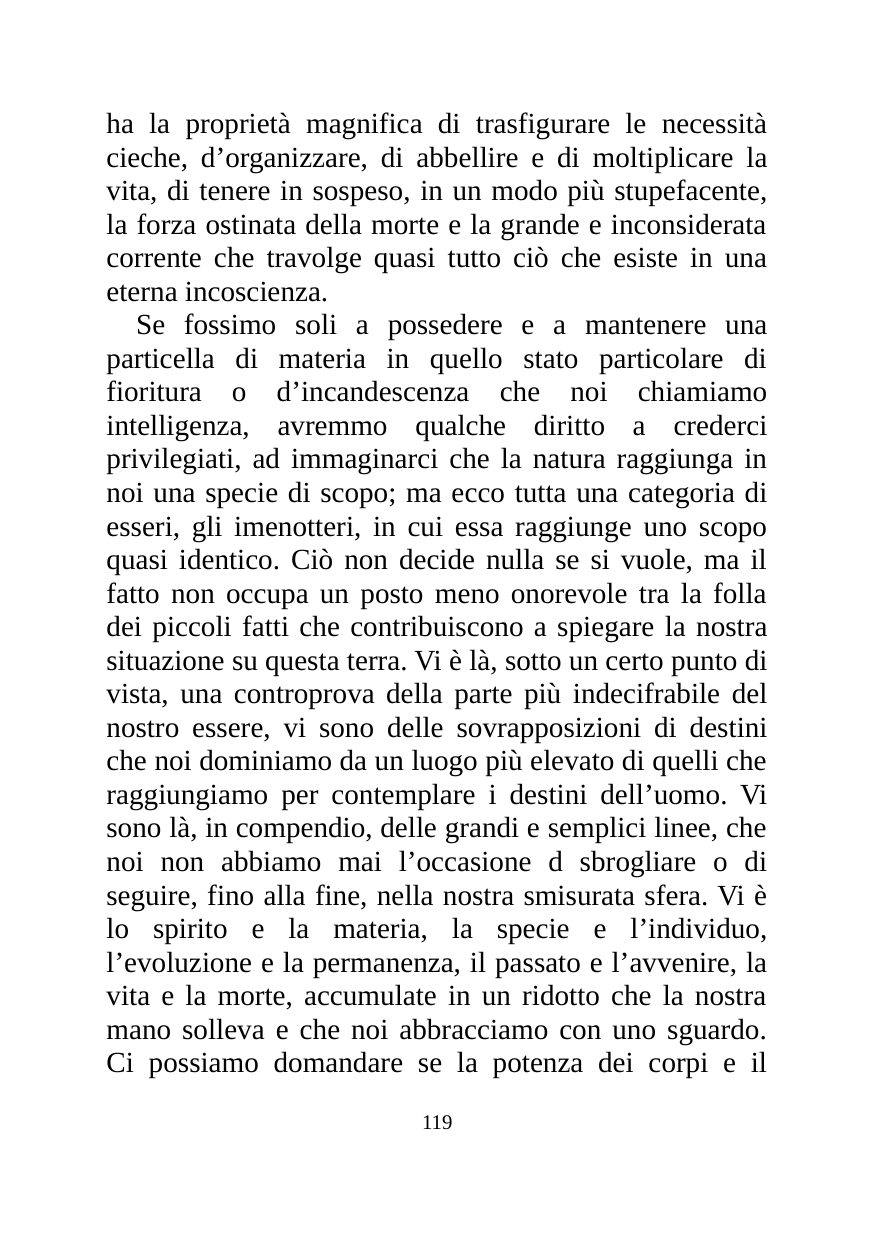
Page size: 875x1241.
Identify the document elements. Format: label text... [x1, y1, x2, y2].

text ha la proprietà magnifica di trasfigurare le necessità cieche, d’organizzare, di abbellire e di moltiplicare la vita, di tenere in sospeso, in un modo più stupefacente, la forza ostinata della morte e la grande e inconsiderata corrente che travolge quasi tutto ciò che esiste in una eterna incoscienza. [106, 106, 768, 307]
text Se fossimo soli a possedere e a mantenere una particella di materia in quello stato particolare di fioritura o d’incandescenza che noi chiamiamo intelligenza, avremmo qualche diritto a crederci privilegiati, ad immaginarci che la natura raggiunga in noi una specie di scopo; ma ecco tutta una categoria di esseri, gli imenotteri, in cui essa raggiunge uno scopo quasi identico. Ciò non decide nulla se si vuole, ma il fatto non occupa un posto meno onorevole tra la folla dei piccoli fatti che contribuiscono a spiegare la nostra situazione su questa terra. Vi è là, sotto un certo punto di vista, una controprova della parte più indecifrabile del nostro essere, vi sono delle sovrapposizioni di destini che noi dominiamo da un luogo più elevato di quelli che raggiungiamo per contemplare i destini dell’uomo. Vi sono là, in compendio, delle grandi e semplici linee, che noi non abbiamo mai l’occasione d sbrogliare o di seguire, fino alla fine, nella nostra smisurata sfera. Vi è lo spirito e la materia, la specie e l’individuo, l’evoluzione e la permanenza, il passato e l’avvenire, la vita e la morte, accumulate in un ridotto che la nostra mano solleva e che noi abbracciamo con uno sguardo. Ci possiamo domandare se la potenza dei corpi e il [106, 307, 768, 1079]
